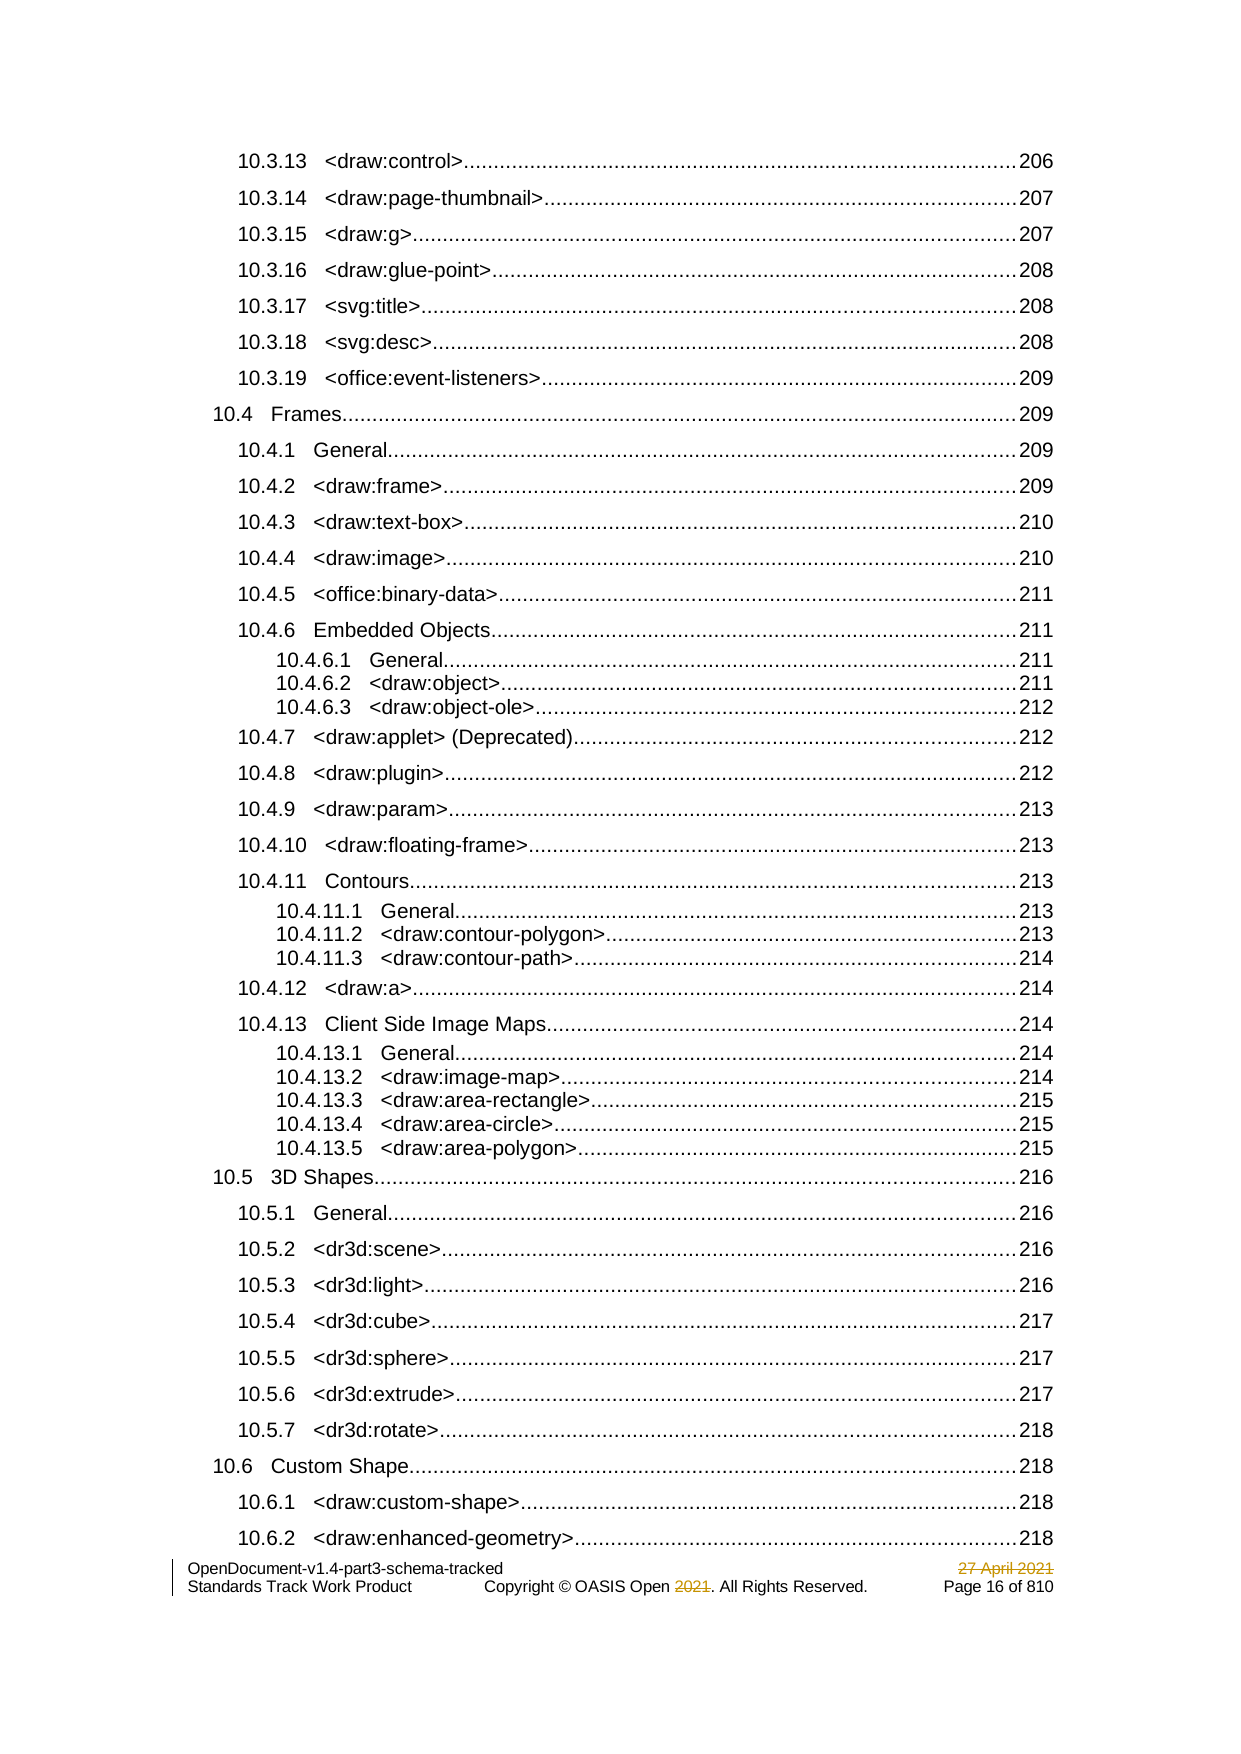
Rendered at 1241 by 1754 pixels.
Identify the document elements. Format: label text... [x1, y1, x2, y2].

text 10.5.7 <dr3d:rotate> 218 [237, 1418, 1053, 1442]
text 10.3.18 <svg:desc> 208 [237, 330, 1053, 354]
text 10.4.13.5 <draw:area-polygon> 215 [276, 1136, 1053, 1159]
text 10.5.2 <dr3d:scene> 216 [237, 1238, 1053, 1261]
text 10.4.6 Embedded Objects 211 [237, 618, 1053, 642]
text 10.3.15 <draw:g> 207 [237, 222, 1053, 246]
text 10.6 Custom Shape 218 [212, 1454, 1053, 1478]
text 10.4.13.2 <draw:image-map> 214 [276, 1065, 1053, 1089]
text 10.3.14 <draw:page-thumbnail> 207 [237, 186, 1053, 209]
text 10.4.7 <draw:applet> (Deprecated) 212 [237, 725, 1053, 749]
text 10.3.19 <office:event-listeners> 209 [237, 366, 1053, 390]
text 10.5.1 General 216 [237, 1202, 1053, 1225]
text 10.4 Frames 209 [212, 402, 1053, 426]
text 10.4.12 <draw:a> 214 [237, 976, 1053, 999]
text 10.4.9 <draw:param> 213 [237, 797, 1053, 821]
text 10.4.8 <draw:plugin> 212 [237, 761, 1053, 785]
text 10.4.11.3 <draw:contour-path> 214 [276, 946, 1053, 970]
text 10.4.2 <draw:frame> 209 [237, 474, 1053, 498]
text 10.6.1 <draw:custom-shape> 218 [237, 1490, 1053, 1514]
text 10.5.4 <dr3d:cube> 217 [237, 1310, 1053, 1333]
text 10.5.6 <dr3d:extrude> 217 [237, 1382, 1053, 1406]
text 10.4.10 <draw:floating-frame> 213 [237, 833, 1053, 857]
text 10.4.13.1 General 214 [276, 1042, 1053, 1065]
text 10.4.5 <office:binary-data> 211 [237, 582, 1053, 606]
text 10.3.16 <draw:glue-point> 208 [237, 258, 1053, 282]
text 10.4.11.1 General 213 [276, 899, 1053, 923]
text 10.6.2 <draw:enhanced-geometry> 218 [237, 1526, 1053, 1550]
text 10.4.11.2 <draw:contour-polygon> 213 [276, 923, 1053, 946]
text 10.4.13.3 <draw:area-rectangle> 215 [276, 1089, 1053, 1112]
text 10.4.3 <draw:text-box> 210 [237, 510, 1053, 534]
text 10.4.13 Client Side Image Maps 214 [237, 1012, 1053, 1036]
text 10.3.13 <draw:control> 206 [237, 150, 1053, 173]
text 10.3.17 <svg:title> 208 [237, 294, 1053, 318]
text 10.4.11 Contours 213 [237, 869, 1053, 893]
text 10.4.1 General 209 [237, 438, 1053, 462]
text 10.4.6.3 <draw:object-ole> 212 [276, 695, 1053, 719]
text 10.4.4 <draw:image> 210 [237, 546, 1053, 570]
text 10.5.5 <dr3d:sphere> 217 [237, 1346, 1053, 1369]
text 10.5.3 <dr3d:light> 216 [237, 1274, 1053, 1297]
text 10.4.6.2 <draw:object> 211 [276, 672, 1053, 695]
text 10.4.13.4 <draw:area-circle> 215 [276, 1112, 1053, 1136]
text 10.4.6.1 General 211 [276, 648, 1053, 672]
text 10.5 3D Shapes 216 [212, 1166, 1053, 1189]
